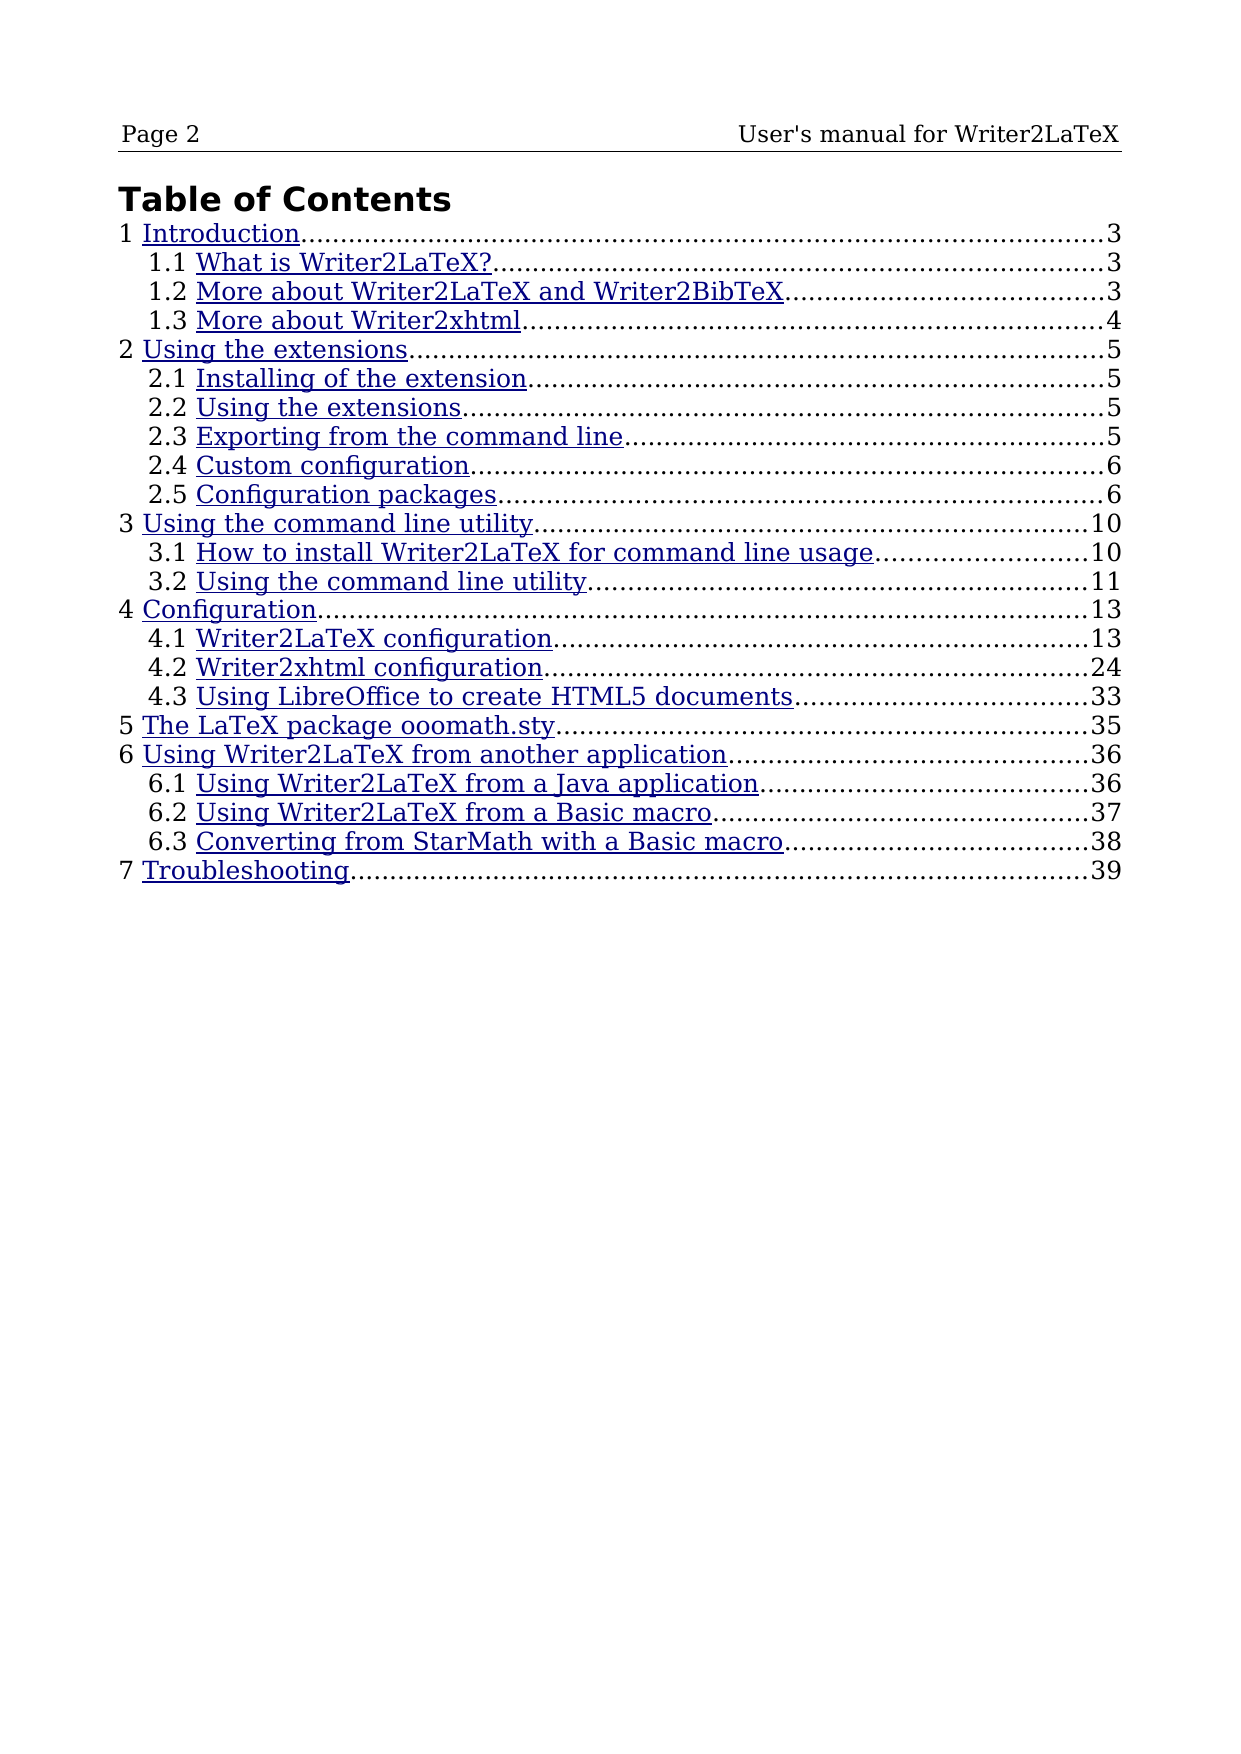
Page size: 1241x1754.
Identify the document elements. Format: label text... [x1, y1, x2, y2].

text 1.2 More about Writer2LaTeX and Writer2BibTeX 3 [148, 277, 1122, 306]
text 2.4 Custom configuration 6 [148, 451, 1122, 480]
text 2 Using the extensions 5 [118, 335, 1122, 364]
text 1 Introduction 3 [118, 219, 1122, 248]
text 6.2 Using Writer2LaTeX from a Basic macro 37 [148, 799, 1122, 828]
text 2.2 Using the extensions 5 [148, 393, 1122, 422]
text 1.1 What is Writer2LaTeX? 3 [148, 248, 1122, 277]
text 1.3 More about Writer2xhtml 4 [148, 306, 1122, 335]
text 4 Configuration 13 [118, 596, 1122, 625]
text 6 Using Writer2LaTeX from another application 36 [118, 741, 1122, 770]
text 6.1 Using Writer2LaTeX from a Java application 36 [148, 770, 1122, 799]
text 5 The LaTeX package ooomath.sty 35 [118, 712, 1122, 741]
text 3 Using the command line utility 10 [118, 509, 1122, 538]
text 2.3 Exporting from the command line 5 [148, 422, 1122, 451]
text 7 Troubleshooting 39 [118, 857, 1122, 886]
text 3.1 How to install Writer2LaTeX for command line usage 10 [148, 538, 1122, 567]
text 4.1 Writer2LaTeX configuration 13 [148, 625, 1122, 654]
text 3.2 Using the command line utility 11 [148, 567, 1122, 596]
text 6.3 Converting from StarMath with a Basic macro 38 [148, 828, 1122, 857]
text 2.1 Installing of the extension 5 [148, 364, 1122, 393]
text 4.3 Using LibreOffice to create HTML5 documents 33 [148, 683, 1122, 712]
text 4.2 Writer2xhtml configuration 24 [148, 654, 1122, 683]
subtitle Table of Contents [118, 181, 1122, 219]
text 2.5 Configuration packages 6 [148, 480, 1122, 509]
